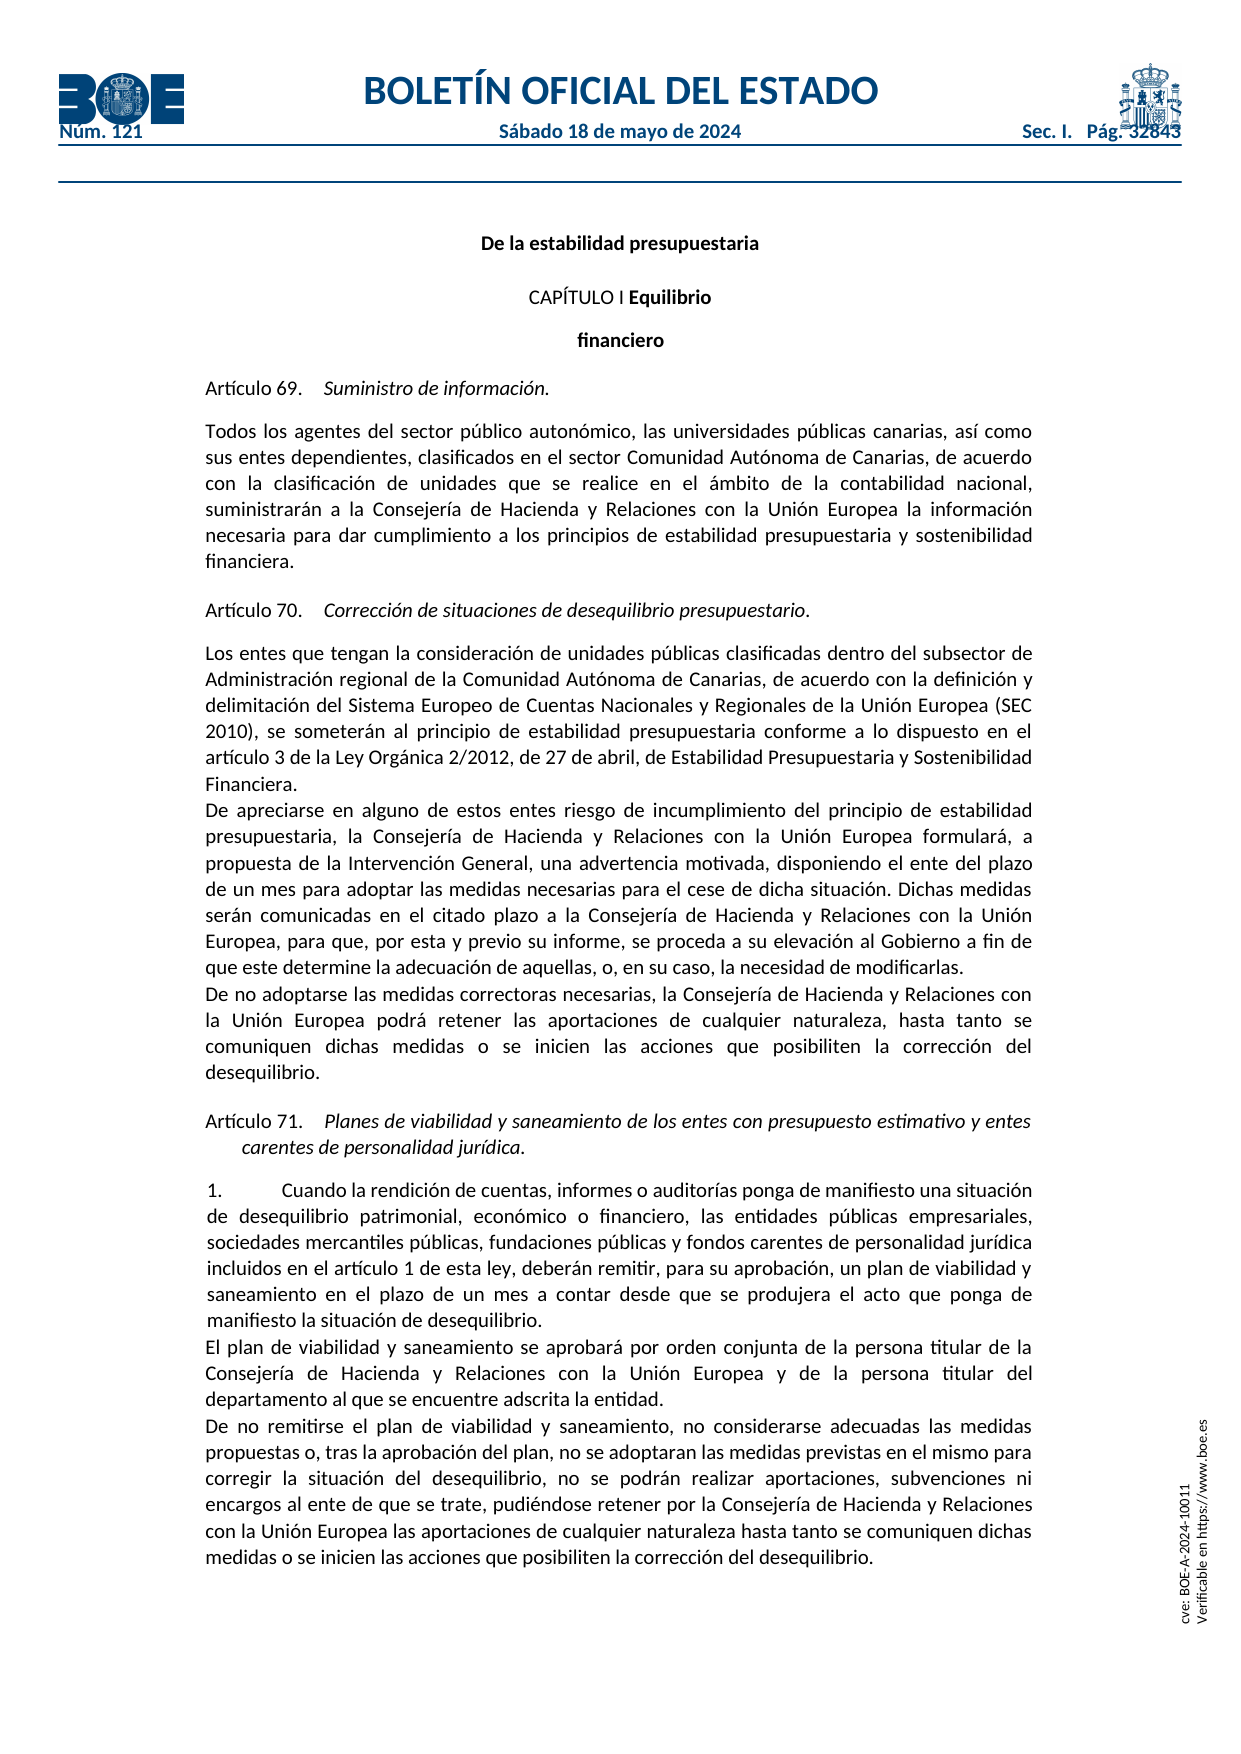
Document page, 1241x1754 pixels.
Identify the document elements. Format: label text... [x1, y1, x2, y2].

text Artículo 70. Corrección de situaciones de desequilibrio presupuestario. [205, 597, 1034, 623]
list Cuando la rendición de cuentas, informes o auditorías ponga de manifiesto una situación de desequilibrio patrimonial, económico o financiero, las entidades públicas empresariales, sociedades mercantiles públicas, fundaciones públicas y fondos carentes de personalidad jurídica incluidos en el artículo 1 de esta ley, deberán remitir, para su aprobación, un plan de viabilidad y saneamiento en el plazo de un mes a contar desde que se produjera el acto que ponga de manifiesto la situación de desequilibrio. [207, 1177, 1034, 1333]
text Artículo 71. Planes de viabilidad y saneamiento de los entes con presupuesto estimativo y entes carentes de personalidad jurídica. [205, 1108, 1034, 1160]
text Todos los agentes del sector público autonómico, las universidades públicas canarias, así como sus entes dependientes, clasificados en el sector Comunidad Autónoma de Canarias, de acuerdo con la clasificación de unidades que se realice en el ámbito de la contabilidad nacional, suministrarán a la Consejería de Hacienda y Relaciones con la Unión Europea la información necesaria para dar cumplimiento a los principios de estabilidad presupuestaria y sostenibilidad financiera. [205, 418, 1034, 574]
text De no adoptarse las medidas correctoras necesarias, la Consejería de Hacienda y Relaciones con la Unión Europea podrá retener las aportaciones de cualquier naturaleza, hasta tanto se comuniquen dichas medidas o se inicien las acciones que posibiliten la corrección del desequilibrio. [205, 981, 1034, 1085]
text De la estabilidad presupuestaria [265, 230, 975, 256]
text CAPÍTULO I Equilibrio financiero [514, 284, 726, 352]
text De no remitirse el plan de viabilidad y saneamiento, no considerarse adecuadas las medidas propuestas o, tras la aprobación del plan, no se adoptaran las medidas previstas en el mismo para corregir la situación del desequilibrio, no se podrán realizar aportaciones, subvenciones ni encargos al ente de que se trate, pudiéndose retener por la Consejería de Hacienda y Relaciones con la Unión Europea las aportaciones de cualquier naturaleza hasta tanto se comuniquen dichas medidas o se inicien las acciones que posibiliten la corrección del desequilibrio. [205, 1413, 1034, 1569]
text El plan de viabilidad y saneamiento se aprobará por orden conjunta de la persona titular de la Consejería de Hacienda y Relaciones con la Unión Europea y de la persona titular del departamento al que se encuentre adscrita la entidad. [205, 1334, 1034, 1412]
text Artículo 69. Suministro de información. [205, 375, 1034, 401]
text Los entes que tengan la consideración de unidades públicas clasificadas dentro del subsector de Administración regional de la Comunidad Autónoma de Canarias, de acuerdo con la definición y delimitación del Sistema Europeo de Cuentas Nacionales y Regionales de la Unión Europea (SEC 2010), se someterán al principio de estabilidad presupuestaria conforme a lo dispuesto en el artículo 3 de la Ley Orgánica 2/2012, de 27 de abril, de Estabilidad Presupuestaria y Sostenibilidad Financiera. [205, 640, 1034, 796]
text De apreciarse en alguno de estos entes riesgo de incumplimiento del principio de estabilidad presupuestaria, la Consejería de Hacienda y Relaciones con la Unión Europea formulará, a propuesta de la Intervención General, una advertencia motivada, disponiendo el ente del plazo de un mes para adoptar las medidas necesarias para el cese de dicha situación. Dichas medidas serán comunicadas en el citado plazo a la Consejería de Hacienda y Relaciones con la Unión Europea, para que, por esta y previo su informe, se proceda a su elevación al Gobierno a fin de que este determine la adecuación de aquellas, o, en su caso, la necesidad de modificarlas. [205, 797, 1034, 980]
